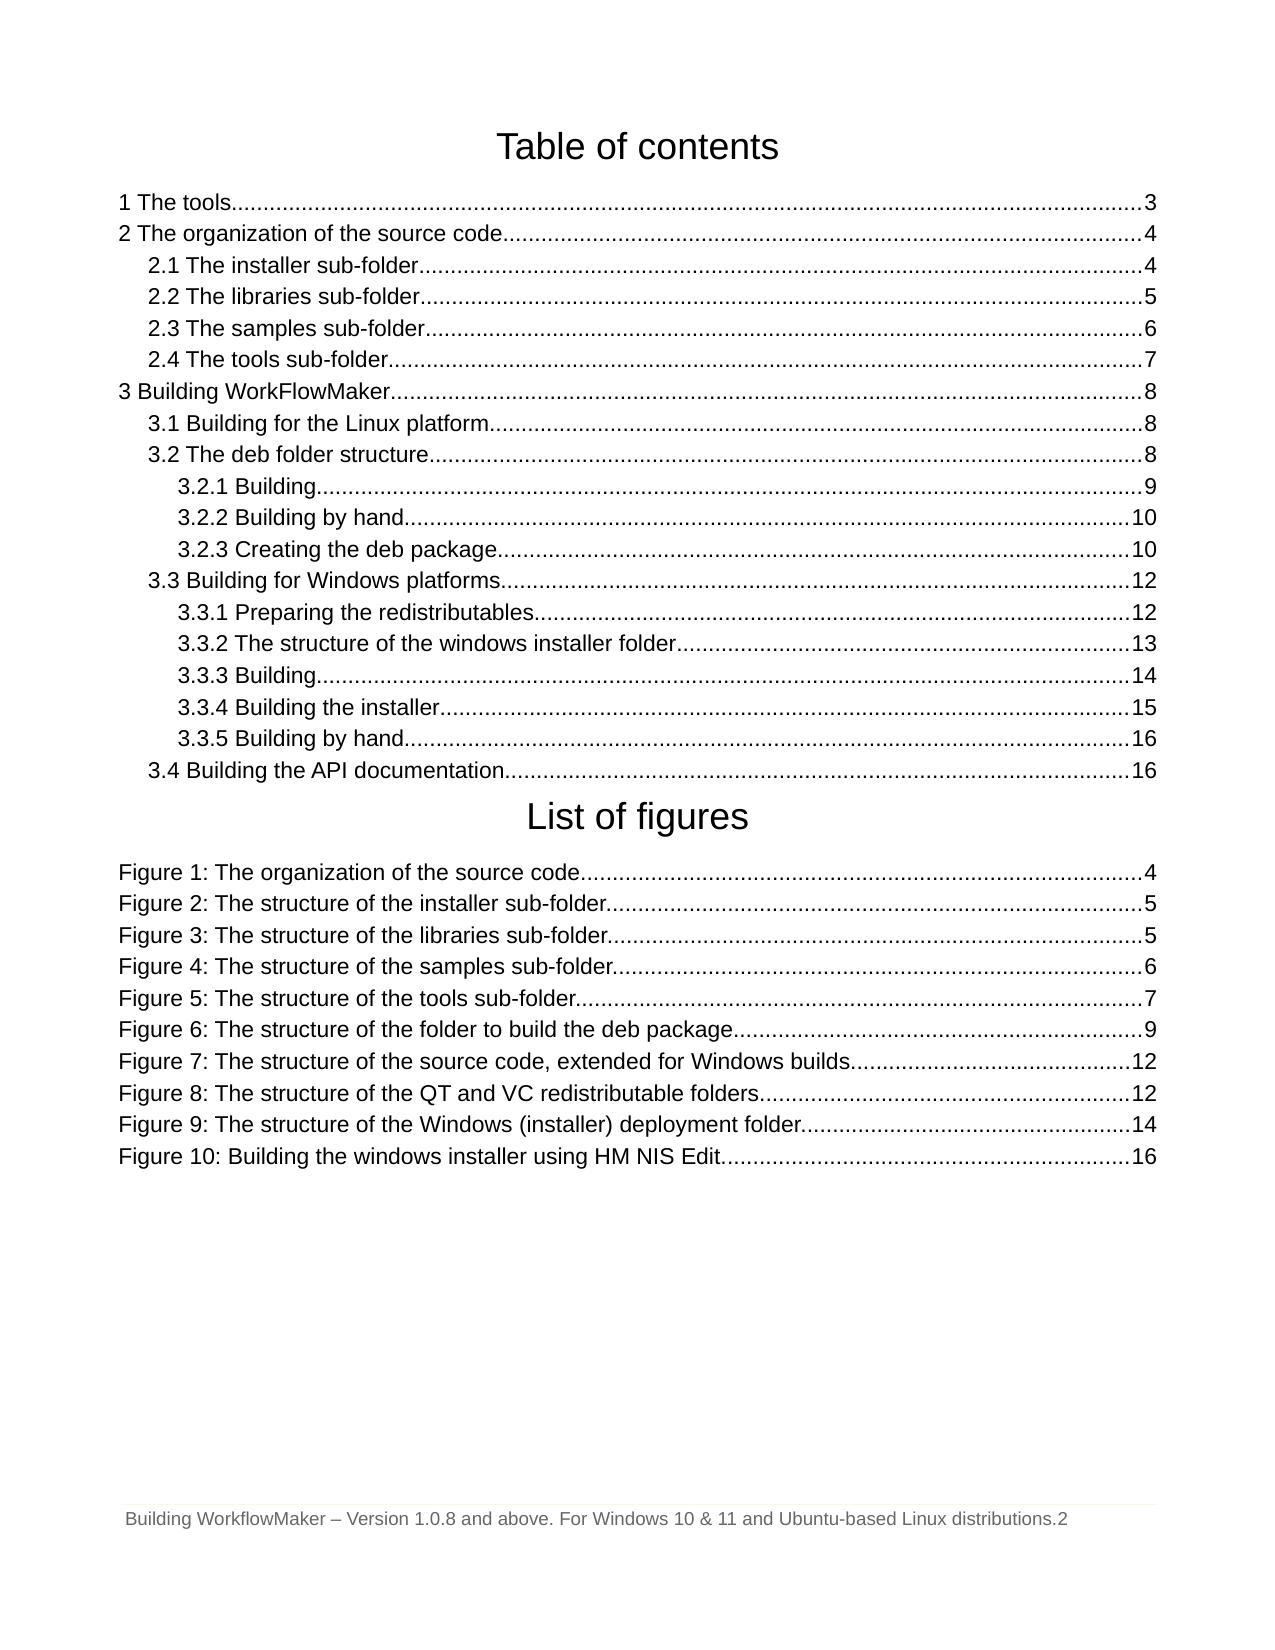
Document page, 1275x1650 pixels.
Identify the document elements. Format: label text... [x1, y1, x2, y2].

text 3.3.5 Building by hand 16 [177, 725, 1157, 751]
text 3.2.3 Creating the deb package 10 [177, 536, 1157, 562]
text Figure 1: The organization of the source code. 4 [118, 859, 1157, 885]
text 3.3.2 The structure of the windows installer folder 13 [177, 630, 1157, 657]
text 3.4 Building the API documentation 16 [148, 757, 1157, 783]
text Figure 3: The structure of the libraries sub-folder. 5 [118, 922, 1157, 948]
subtitle List of figures [118, 794, 1157, 838]
text Figure 7: The structure of the source code, extended for Windows builds. 12 [118, 1048, 1157, 1074]
text 2.1 The installer sub-folder 4 [148, 252, 1157, 278]
text 2 The organization of the source code 4 [118, 220, 1157, 246]
text 3.3.4 Building the installer 15 [177, 693, 1157, 720]
text Figure 9: The structure of the Windows (installer) deployment folder. 14 [118, 1111, 1157, 1137]
text Figure 6: The structure of the folder to build the deb package. 9 [118, 1016, 1157, 1043]
text 3.2.2 Building by hand 10 [177, 504, 1157, 531]
text Figure 4: The structure of the samples sub-folder. 6 [118, 953, 1157, 980]
text Figure 2: The structure of the installer sub-folder. 5 [118, 890, 1157, 917]
text 3.1 Building for the Linux platform 8 [148, 409, 1157, 436]
text 2.3 The samples sub-folder 6 [148, 315, 1157, 341]
text Figure 8: The structure of the QT and VC redistributable folders. 12 [118, 1079, 1157, 1106]
text 3.2 The deb folder structure 8 [148, 441, 1157, 467]
text Figure 5: The structure of the tools sub-folder. 7 [118, 985, 1157, 1011]
text 3.3.1 Preparing the redistributables 12 [177, 599, 1157, 625]
text 1 The tools 3 [118, 188, 1157, 215]
subtitle Table of contents [118, 124, 1157, 167]
text 2.2 The libraries sub-folder 5 [148, 283, 1157, 309]
text 3.3.3 Building 14 [177, 662, 1157, 688]
text 3.3 Building for Windows platforms 12 [148, 567, 1157, 594]
text 3.2.1 Building 9 [177, 473, 1157, 499]
text 2.4 The tools sub-folder 7 [148, 346, 1157, 373]
text Figure 10: Building the windows installer using HM NIS Edit. 16 [118, 1143, 1157, 1169]
text 3 Building WorkFlowMaker 8 [118, 378, 1157, 404]
